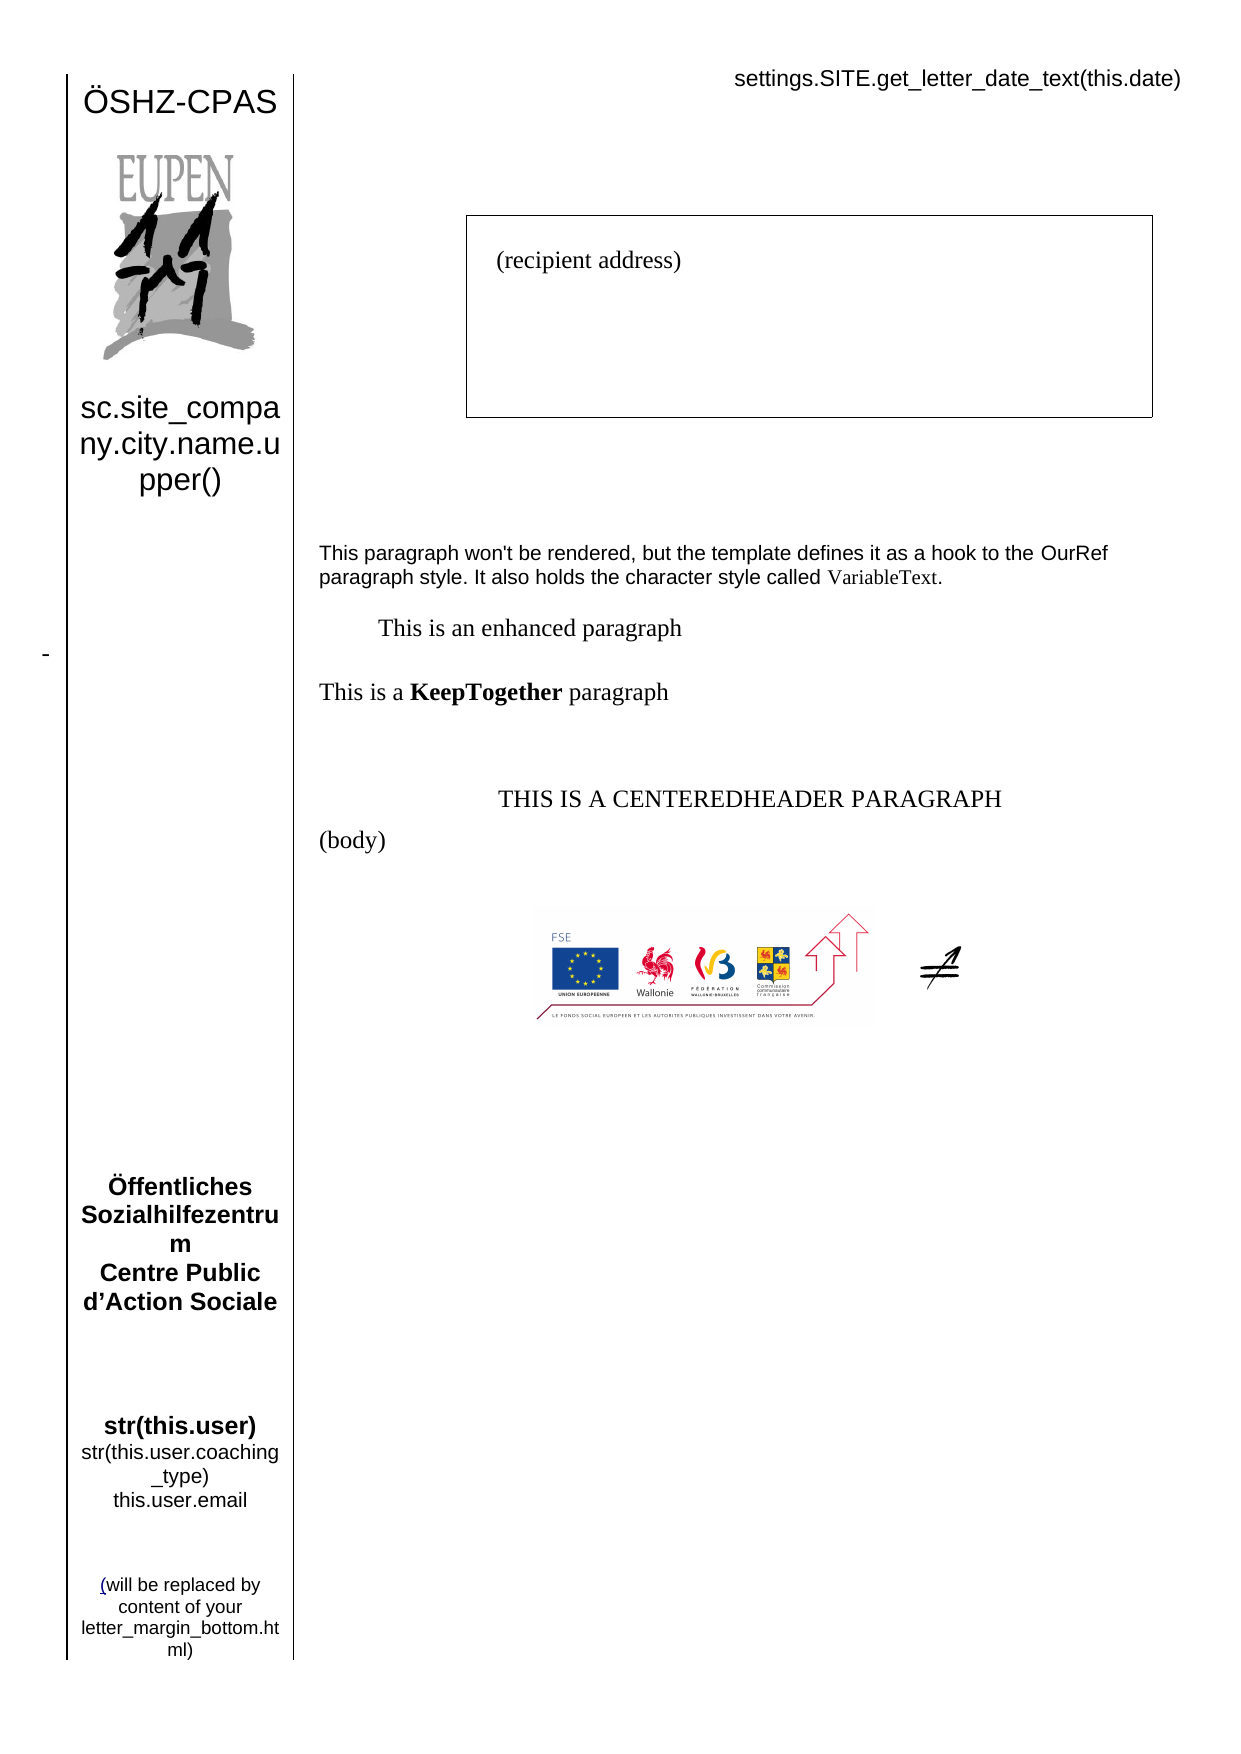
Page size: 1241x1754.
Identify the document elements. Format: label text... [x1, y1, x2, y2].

picture [103, 155, 257, 361]
text (body) [319, 825, 1181, 854]
text sc.site_company.city.name.upper() [68, 381, 293, 497]
text - [41, 638, 59, 667]
text This is an enhanced paragraph [378, 613, 1122, 642]
text This paragraph won't be rendered, but the template defines it as a hook to the OurRef paragraph style. It also holds the character style called VariableText. [319, 541, 1181, 589]
text (will be replaced by content of your letter_margin_bottom.html) [76, 1574, 284, 1660]
text This is a CenteredHeader paragraph [319, 784, 1181, 813]
text str(this.user) str(this.user.coaching_type) this.user.email [76, 1411, 284, 1512]
text ÖSHZ-CPAS [68, 74, 293, 121]
text Öffentliches Sozialhilfezentrum Centre Public d’Action Sociale [76, 1172, 285, 1344]
text This is a KeepTogether paragraph [319, 677, 1181, 706]
text settings.SITE.get_letter_date_text(this.date) [319, 65, 1181, 91]
text (recipient address) [467, 216, 1152, 417]
